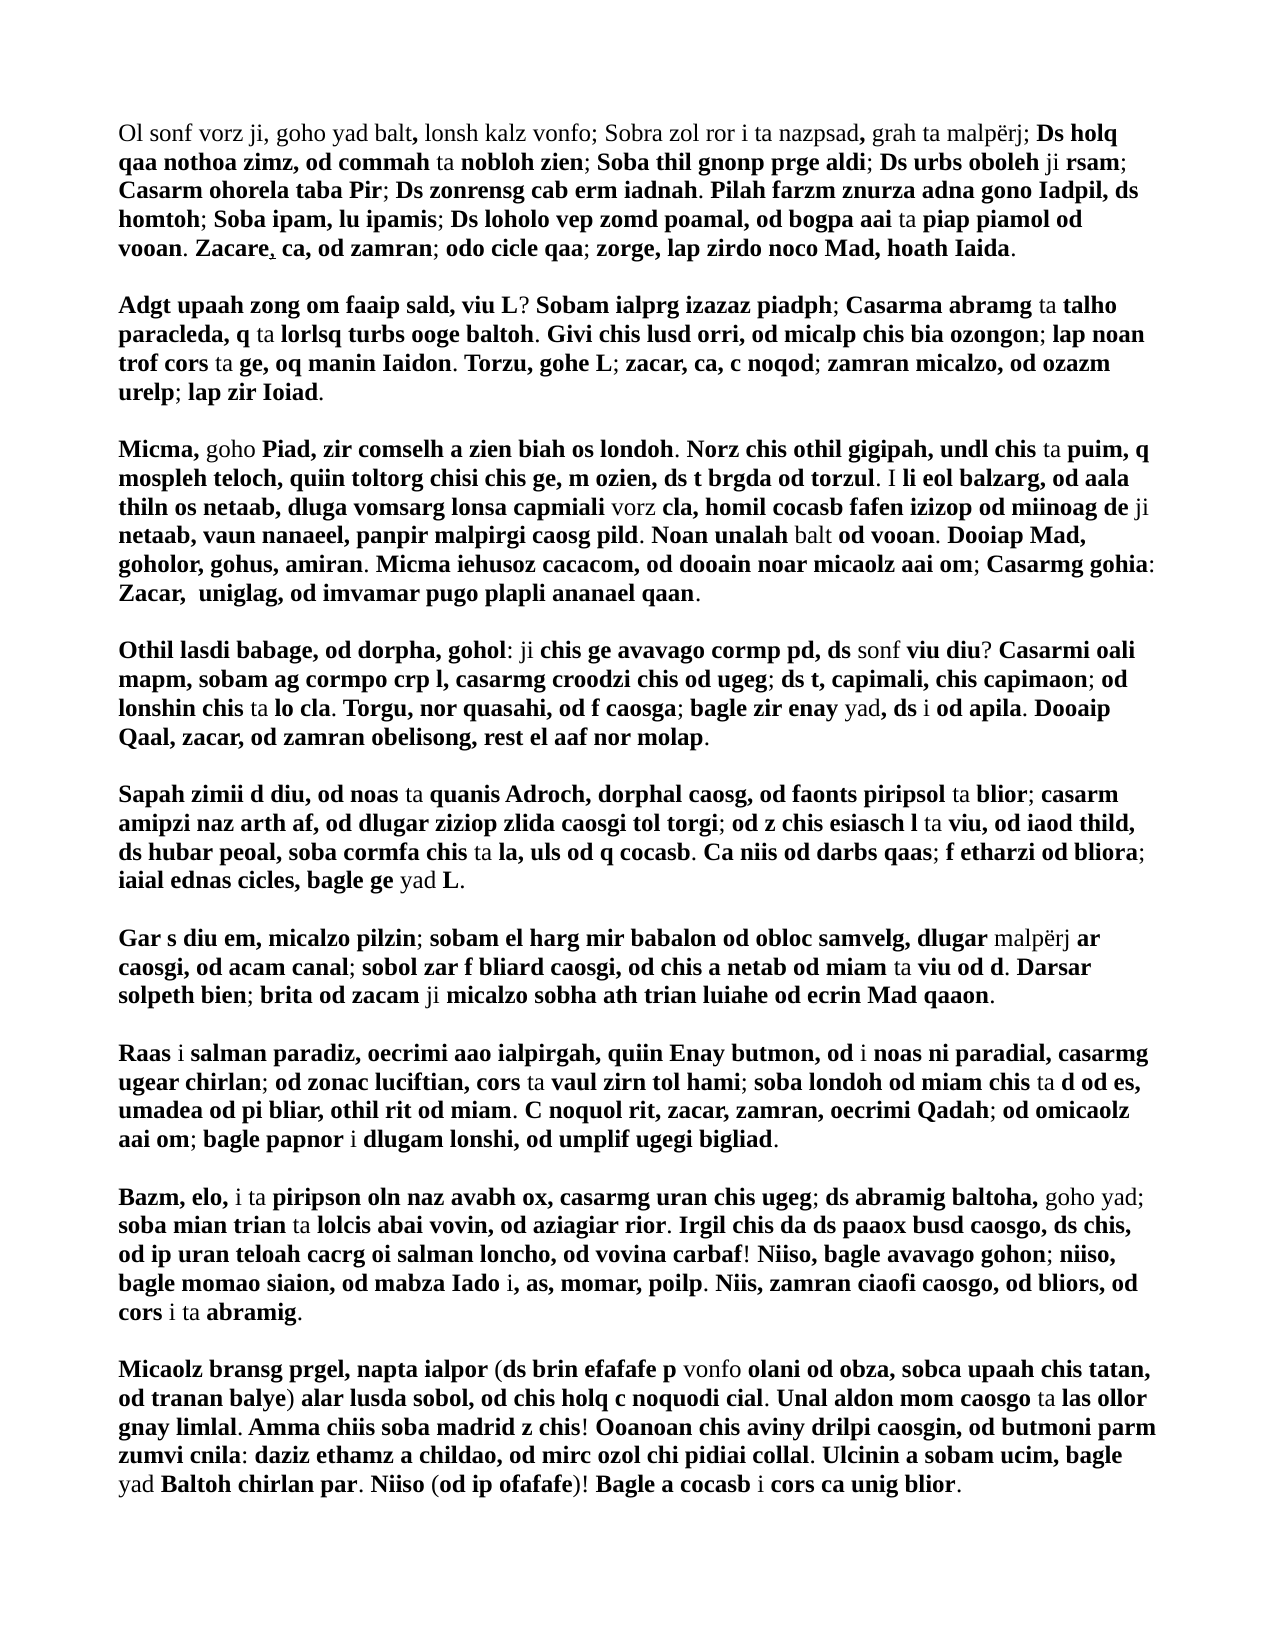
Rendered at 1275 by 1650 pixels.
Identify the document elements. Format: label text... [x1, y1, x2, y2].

text Adgt upaah zong om faaip sald, viu L? Sobam ialprg izazaz piadph; Casarma abramg ta talho paracleda, q ta lorlsq turbs ooge baltoh. Givi chis lusd orri, od micalp chis bia ozongon; lap noan trof cors ta ge, oq manin Iaidon. Torzu, gohe L; zacar, ca, c noqod; zamran micalzo, od ozazm urelp; lap zir Ioiad. [118, 291, 1157, 406]
text Micaolz bransg prgel, napta ialpor (ds brin efafafe p vonfo olani od obza, sobca upaah chis tatan, od tranan balye) alar lusda sobol, od chis holq c noquodi cial. Unal aldon mom caosgo ta las ollor gnay limlal. Amma chiis soba madrid z chis! Ooanoan chis aviny drilpi caosgin, od butmoni parm zumvi cnila: daziz ethamz a childao, od mirc ozol chi pidiai collal. Ulcinin a sobam ucim, bagle yad Baltoh chirlan par. Niiso (od ip ofafafe)! Bagle a cocasb i cors ca unig blior. [118, 1354, 1157, 1498]
text Bazm, elo, i ta piripson oln naz avabh ox, casarmg uran chis ugeg; ds abramig baltoha, goho yad; soba mian trian ta lolcis abai vovin, od aziagiar rior. Irgil chis da ds paaox busd caosgo, ds chis, od ip uran teloah cacrg oi salman loncho, od vovina carbaf! Niiso, bagle avavago gohon; niiso, bagle momao siaion, od mabza Iado i, as, momar, poilp. Niis, zamran ciaofi caosgo, od bliors, od cors i ta abramig. [118, 1182, 1157, 1326]
text Othil lasdi babage, od dorpha, gohol: ji chis ge avavago cormp pd, ds sonf viu diu? Casarmi oali mapm, sobam ag cormpo crp l, casarmg croodzi chis od ugeg; ds t, capimali, chis capimaon; od lonshin chis ta lo cla. Torgu, nor quasahi, od f caosga; bagle zir enay yad, ds i od apila. Dooaip Qaal, zacar, od zamran obelisong, rest el aaf nor molap. [118, 636, 1157, 751]
text Micma, goho Piad, zir comselh a zien biah os londoh. Norz chis othil gigipah, undl chis ta puim, q mospleh teloch, quiin toltorg chisi chis ge, m ozien, ds t brgda od torzul. I li eol balzarg, od aala thiln os netaab, dluga vomsarg lonsa capmiali vorz cla, homil cocasb fafen izizop od miinoag de ji netaab, vaun nanaeel, panpir malpirgi caosg pild. Noan unalah balt od vooan. Dooiap Mad, goholor, gohus, amiran. Micma iehusoz cacacom, od dooain noar micaolz aai om; Casarmg gohia: Zacar, uniglag, od imvamar pugo plapli ananael qaan. [118, 434, 1157, 607]
text Raas i salman paradiz, oecrimi aao ialpirgah, quiin Enay butmon, od i noas ni paradial, casarmg ugear chirlan; od zonac luciftian, cors ta vaul zirn tol hami; soba londoh od miam chis ta d od es, umadea od pi bliar, othil rit od miam. C noquol rit, zacar, zamran, oecrimi Qadah; od omicaolz aai om; bagle papnor i dlugam lonshi, od umplif ugegi bigliad. [118, 1038, 1157, 1153]
text Sapah zimii d diu, od noas ta quanis Adroch, dorphal caosg, od faonts piripsol ta blior; casarm amipzi naz arth af, od dlugar ziziop zlida caosgi tol torgi; od z chis esiasch l ta viu, od iaod thild, ds hubar peoal, soba cormfa chis ta la, uls od q cocasb. Ca niis od darbs qaas; f etharzi od bliora; iaial ednas cicles, bagle ge yad L. [118, 779, 1157, 894]
text Ol sonf vorz ji, goho yad balt, lonsh kalz vonfo; Sobra zol ror i ta nazpsad, grah ta malpërj; Ds holq qaa nothoa zimz, od commah ta nobloh zien; Soba thil gnonp prge aldi; Ds urbs oboleh ji rsam; Casarm ohorela taba Pir; Ds zonrensg cab erm iadnah. Pilah farzm znurza adna gono Iadpil, ds homtoh; Soba ipam, lu ipamis; Ds loholo vep zomd poamal, od bogpa aai ta piap piamol od vooan. Zacare, ca, od zamran; odo cicle qaa; zorge, lap zirdo noco Mad, hoath Iaida. [118, 118, 1157, 262]
text Gar s diu em, micalzo pilzin; sobam el harg mir babalon od obloc samvelg, dlugar malpërj ar caosgi, od acam canal; sobol zar f bliard caosgi, od chis a netab od miam ta viu od d. Darsar solpeth bien; brita od zacam ji micalzo sobha ath trian luiahe od ecrin Mad qaaon. [118, 923, 1157, 1009]
